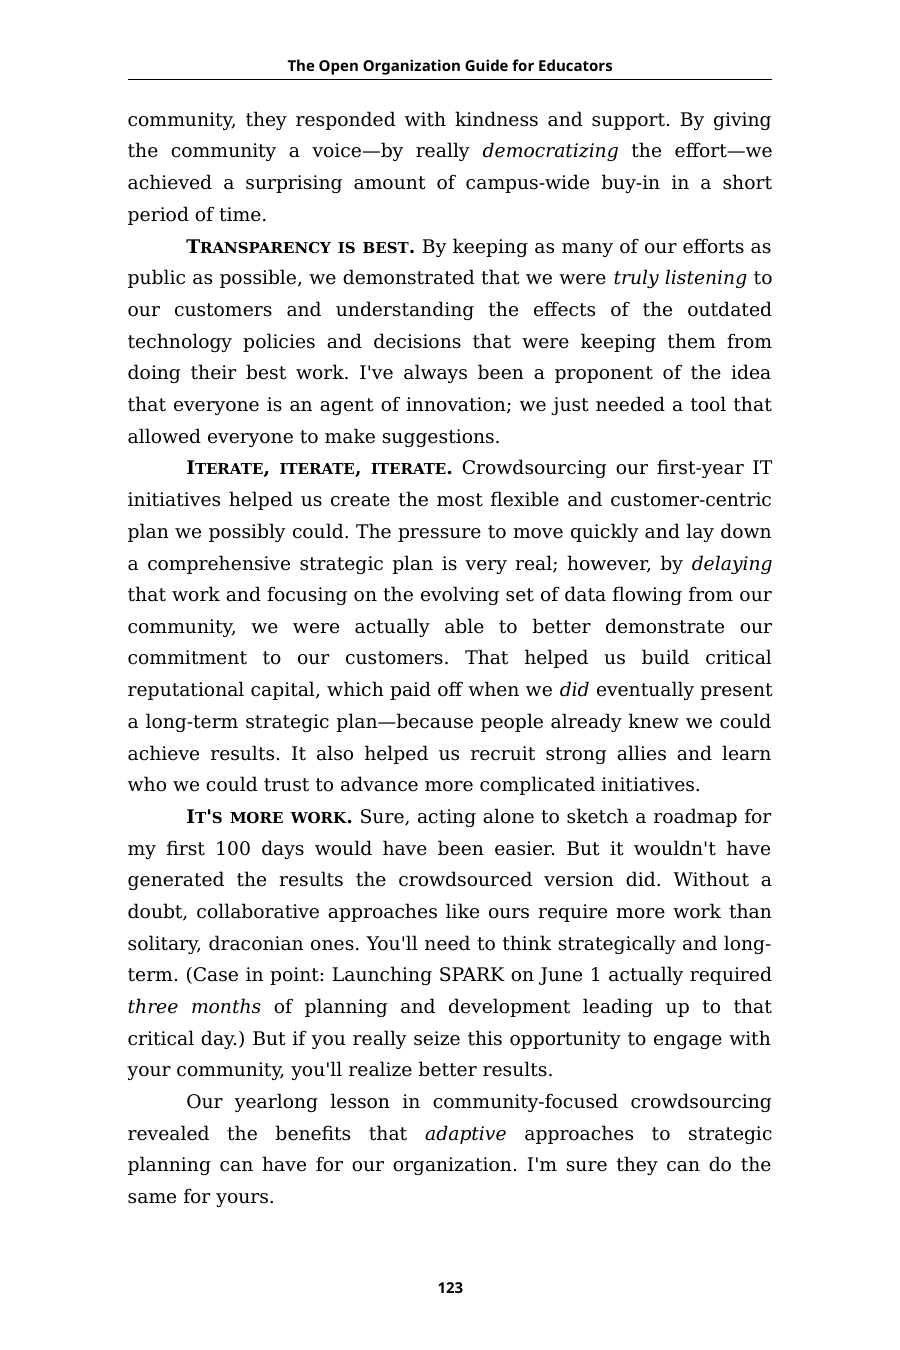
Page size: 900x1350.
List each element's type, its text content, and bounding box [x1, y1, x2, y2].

text community, they responded with kindness and support. By giving the community a voice—by really democratizing the effort—we achieved a surprising amount of campus-wide buy-in in a short period of time. [127, 109, 772, 226]
text It's more work. Sure, acting alone to sketch a roadmap for my first 100 days would have been easier. But it wouldn't have generated the results the crowdsourced version did. Without a doubt, collaborative approaches like ours require more work than solitary, draconian ones. You'll need to think strategically and long-term. (Case in point: Launching SPARK on June 1 actually required three months of planning and development leading up to that critical day.) But if you really seize this opportunity to engage with your community, you'll realize better results. [127, 806, 772, 1081]
text Iterate, iterate, iterate. Crowdsourcing our first-year IT initiatives helped us create the most flexible and customer-centric plan we possibly could. The pressure to move quickly and lay down a comprehensive strategic plan is very real; however, by delaying that work and focusing on the evolving set of data flowing from our community, we were actually able to better demonstrate our commitment to our customers. That helped us build critical reputational capital, which paid off when we did eventually present a long-term strategic plan—because people already knew we could achieve results. It also helped us recruit strong allies and learn who we could trust to advance more complicated initiatives. [127, 457, 772, 796]
text Our yearlong lesson in community-focused crowdsourcing revealed the benefits that adaptive approaches to strategic planning can have for our organization. I'm sure they can do the same for yours. [127, 1091, 772, 1208]
text Transparency is best. By keeping as many of our efforts as public as possible, we demonstrated that we were truly listening to our customers and understanding the effects of the outdated technology policies and decisions that were keeping them from doing their best work. I've always been a proponent of the idea that everyone is an agent of innovation; we just needed a tool that allowed everyone to make suggestions. [127, 235, 772, 447]
